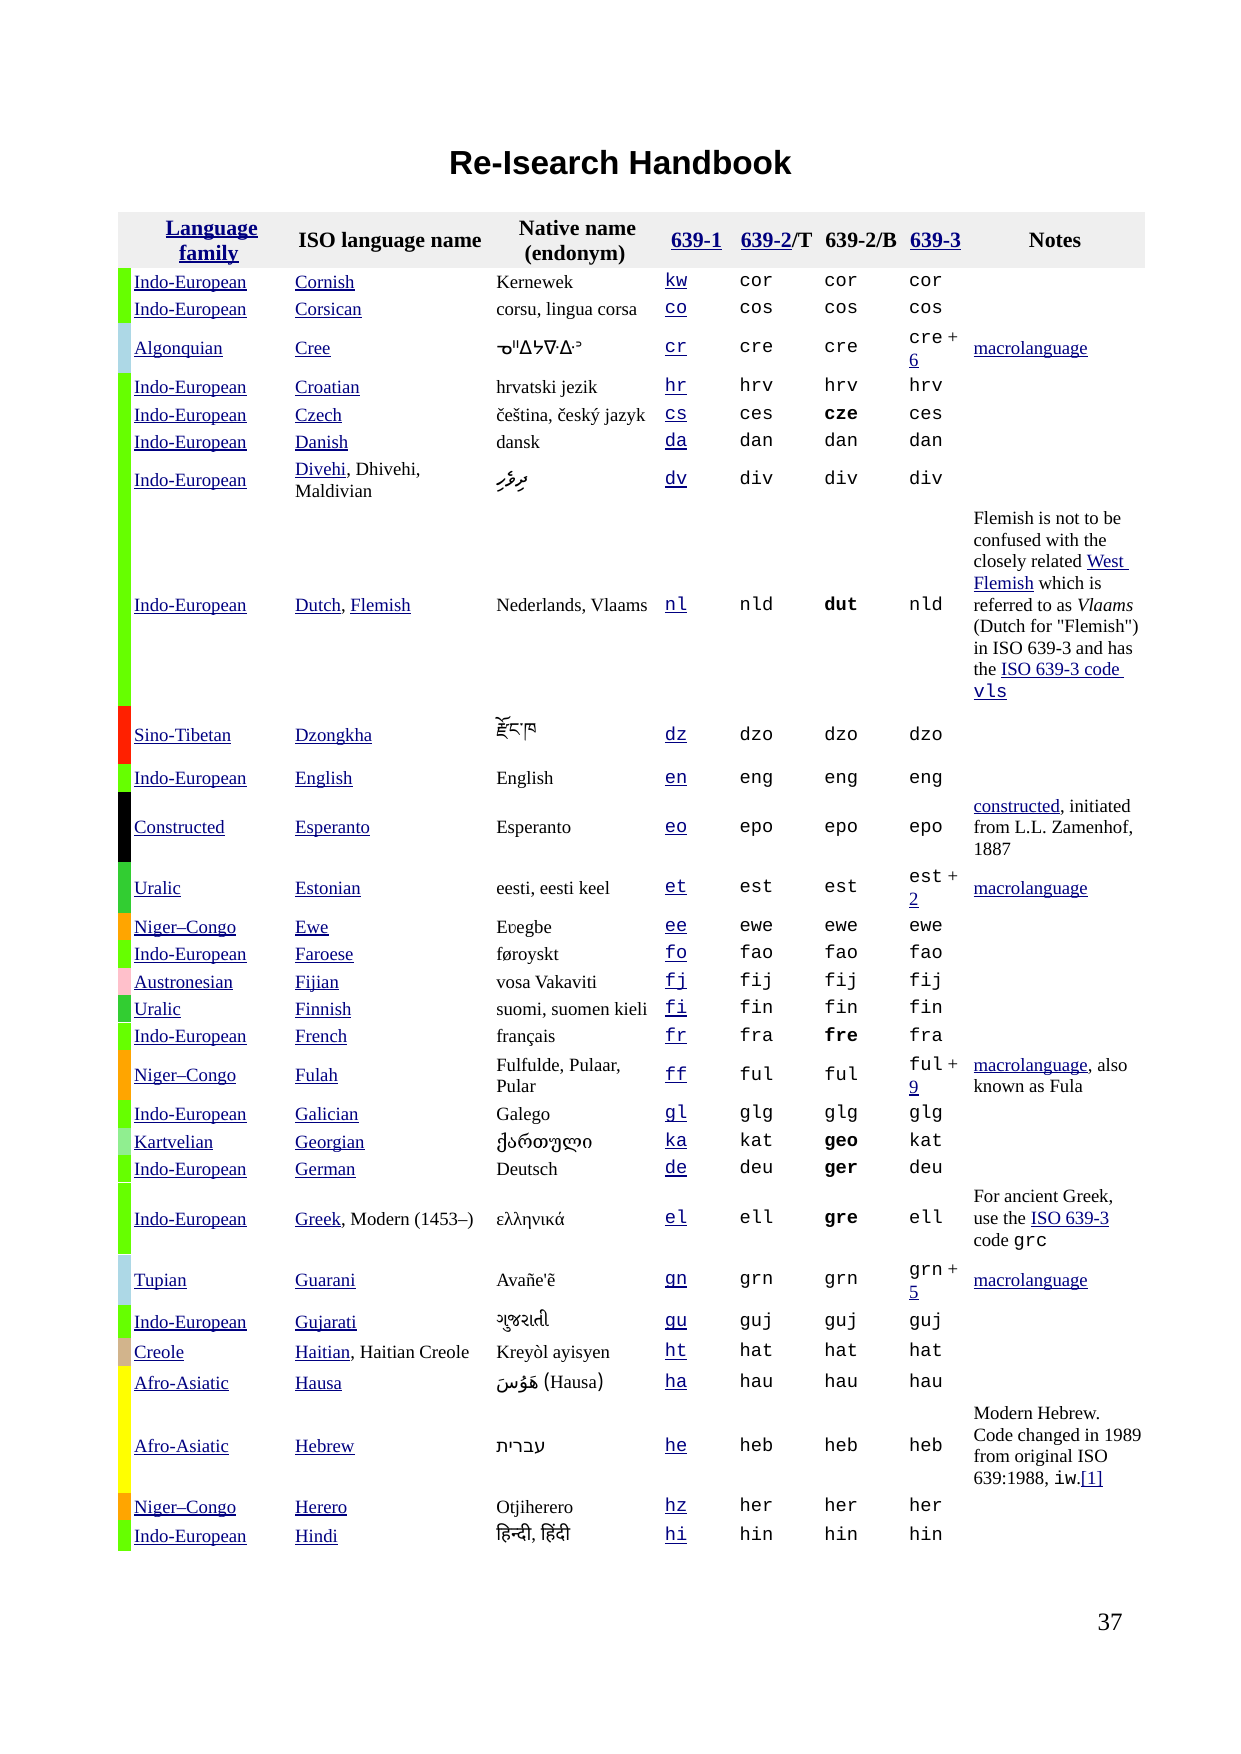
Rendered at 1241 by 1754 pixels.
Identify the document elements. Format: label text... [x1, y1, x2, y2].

table_cell hau [821, 1366, 906, 1399]
table_cell corsu, lingua corsa [493, 295, 662, 323]
table_header Language family [131, 212, 292, 268]
table_cell [118, 792, 131, 862]
table_cell Deutsch [493, 1155, 662, 1182]
table_cell dzo [821, 706, 906, 764]
table_cell [970, 1128, 1145, 1155]
table_cell [118, 428, 131, 455]
table_cell [118, 1183, 131, 1254]
table_cell heb [906, 1399, 970, 1493]
table_cell Indo-European [131, 1023, 292, 1050]
table_cell ces [906, 401, 970, 428]
table_cell français [493, 1023, 662, 1050]
table_cell fao [906, 940, 970, 968]
table_cell hat [821, 1338, 906, 1366]
table_header ISO language name [292, 212, 493, 268]
table_cell Herero [292, 1493, 493, 1520]
table_cell ελληνικά [493, 1183, 662, 1254]
table_cell Tupian [131, 1255, 292, 1305]
table_cell fao [736, 940, 821, 968]
table_cell ces [736, 401, 821, 428]
table_cell [970, 1023, 1145, 1050]
table_cell deu [906, 1155, 970, 1182]
table_cell guj [821, 1305, 906, 1338]
table_cell fr [662, 1023, 736, 1050]
table_cell dut [821, 504, 906, 706]
table_cell fin [906, 995, 970, 1022]
table_cell glg [736, 1100, 821, 1128]
table_cell macrolanguage [970, 323, 1145, 373]
table_cell ދިވެހި [493, 455, 662, 504]
table_cell fin [821, 995, 906, 1022]
table_cell Indo-European [131, 1100, 292, 1128]
table_cell fij [906, 968, 970, 995]
table_cell Cree [292, 323, 493, 373]
table_cell dv [662, 455, 736, 504]
table_cell div [906, 455, 970, 504]
table_cell kat [736, 1128, 821, 1155]
table_cell guj [736, 1305, 821, 1338]
table_cell Indo-European [131, 1305, 292, 1338]
table_cell Indo-European [131, 401, 292, 428]
table_cell grn + 5 [906, 1255, 970, 1305]
table_cell Georgian [292, 1128, 493, 1155]
table_cell gl [662, 1100, 736, 1128]
table_cell ewe [821, 913, 906, 940]
table_cell macrolanguage [970, 1255, 1145, 1305]
table_cell fj [662, 968, 736, 995]
table_cell grn [736, 1255, 821, 1305]
table_cell Creole [131, 1338, 292, 1366]
table_cell Avañe'ẽ [493, 1255, 662, 1305]
table_cell en [662, 764, 736, 792]
table_cell hrv [906, 373, 970, 401]
table_cell fij [821, 968, 906, 995]
table_cell Indo-European [131, 1155, 292, 1182]
table_cell [118, 913, 131, 940]
table_cell Indo-European [131, 428, 292, 455]
table_cell ff [662, 1050, 736, 1100]
table_cell gn [662, 1255, 736, 1305]
table_cell Dzongkha [292, 706, 493, 764]
table_header 639-1 [662, 212, 736, 268]
table_cell cor [906, 268, 970, 295]
table_cell [118, 1155, 131, 1182]
table_cell [118, 504, 131, 706]
table_cell dan [906, 428, 970, 455]
table_cell [118, 401, 131, 428]
table_cell cor [736, 268, 821, 295]
table_cell Croatian [292, 373, 493, 401]
table_cell dzo [736, 706, 821, 764]
table_cell Uralic [131, 862, 292, 913]
table_cell Hindi [292, 1520, 493, 1551]
table_cell [970, 995, 1145, 1022]
table_cell ful [736, 1050, 821, 1100]
table_cell [118, 1128, 131, 1155]
table_cell [118, 373, 131, 401]
table_cell For ancient Greek, use the ISO 639-3 code grc [970, 1183, 1145, 1254]
table_cell Gujarati [292, 1305, 493, 1338]
table_cell [970, 1100, 1145, 1128]
table_cell her [736, 1493, 821, 1520]
table_header 639-2/B [821, 212, 906, 268]
table_cell čeština, český jazyk [493, 401, 662, 428]
table_cell Finnish [292, 995, 493, 1022]
table_cell Ewe [292, 913, 493, 940]
table_cell Estonian [292, 862, 493, 913]
table_cell Hebrew [292, 1399, 493, 1493]
table_cell Danish [292, 428, 493, 455]
table_cell fij [736, 968, 821, 995]
table_cell [970, 940, 1145, 968]
table_cell Kernewek [493, 268, 662, 295]
table_cell Haitian, Haitian Creole [292, 1338, 493, 1366]
table_header [118, 212, 131, 268]
table_cell nld [906, 504, 970, 706]
table_cell her [906, 1493, 970, 1520]
table_cell [970, 1493, 1145, 1520]
table_cell fin [736, 995, 821, 1022]
table_cell macrolanguage, also known as Fula [970, 1050, 1145, 1100]
table_cell epo [736, 792, 821, 862]
table_cell nl [662, 504, 736, 706]
table_cell French [292, 1023, 493, 1050]
table_cell dzo [906, 706, 970, 764]
table_cell gu [662, 1305, 736, 1338]
table_cell suomi, suomen kieli [493, 995, 662, 1022]
table_cell ქართული [493, 1128, 662, 1155]
table_cell Faroese [292, 940, 493, 968]
table_cell hin [736, 1520, 821, 1551]
table_cell [970, 401, 1145, 428]
table_cell [970, 1305, 1145, 1338]
table_cell Flemish is not to be confused with the closely related West Flemish which is referred to as Vlaams (Dutch for "Flemish") in ISO 639-3 and has the ISO 639-3 code vls [970, 504, 1145, 706]
table_cell Nederlands, Vlaams [493, 504, 662, 706]
table_cell grn [821, 1255, 906, 1305]
table_cell [118, 323, 131, 373]
table_cell Algonquian [131, 323, 292, 373]
table_cell co [662, 295, 736, 323]
table_cell cre [736, 323, 821, 373]
table_cell est [736, 862, 821, 913]
table_cell Fulah [292, 1050, 493, 1100]
table_cell [970, 913, 1145, 940]
table_cell kat [906, 1128, 970, 1155]
table_cell English [292, 764, 493, 792]
table_cell [118, 268, 131, 295]
table_header Notes [970, 212, 1145, 268]
table_cell Guarani [292, 1255, 493, 1305]
table_cell [118, 295, 131, 323]
table_cell Indo-European [131, 1520, 292, 1551]
table_cell da [662, 428, 736, 455]
table_cell [970, 1338, 1145, 1366]
table_cell eng [906, 764, 970, 792]
table_cell Galego [493, 1100, 662, 1128]
table_cell Indo-European [131, 764, 292, 792]
table_cell ka [662, 1128, 736, 1155]
table_cell heb [736, 1399, 821, 1493]
table_cell [970, 428, 1145, 455]
table_cell est [821, 862, 906, 913]
table_cell ewe [906, 913, 970, 940]
table_cell heb [821, 1399, 906, 1493]
table_cell [118, 1493, 131, 1520]
table_cell [118, 1255, 131, 1305]
table_cell cos [906, 295, 970, 323]
table_cell Divehi, Dhivehi, Maldivian [292, 455, 493, 504]
table_cell hz [662, 1493, 736, 1520]
table_cell [118, 940, 131, 968]
table_cell eng [736, 764, 821, 792]
table_cell Fijian [292, 968, 493, 995]
table_cell ee [662, 913, 736, 940]
table_cell føroyskt [493, 940, 662, 968]
table_cell div [821, 455, 906, 504]
table_cell macrolanguage [970, 862, 1145, 913]
table_cell hat [906, 1338, 970, 1366]
table_cell Niger–Congo [131, 1493, 292, 1520]
table_cell [118, 764, 131, 792]
table_cell Otjiherero [493, 1493, 662, 1520]
table_cell Galician [292, 1100, 493, 1128]
table_cell [970, 764, 1145, 792]
table_cell guj [906, 1305, 970, 1338]
table_cell hau [736, 1366, 821, 1399]
table_cell Greek, Modern (1453–) [292, 1183, 493, 1254]
table_cell hrv [736, 373, 821, 401]
table_cell [970, 268, 1145, 295]
table_cell [970, 1155, 1145, 1182]
table_cell Indo-European [131, 455, 292, 504]
table_cell [970, 455, 1145, 504]
table_cell Uralic [131, 995, 292, 1022]
table_header Native name (endonym) [493, 212, 662, 268]
table_cell cos [821, 295, 906, 323]
table_cell fao [821, 940, 906, 968]
table_cell el [662, 1183, 736, 1254]
table_cell [118, 1520, 131, 1551]
table_cell རྫོང་ཁ [493, 706, 662, 764]
table_cell fra [736, 1023, 821, 1050]
table_cell [970, 968, 1145, 995]
table_cell ha [662, 1366, 736, 1399]
table_cell [118, 862, 131, 913]
table_cell [970, 706, 1145, 764]
table_cell [970, 295, 1145, 323]
table_cell hrvatski jezik [493, 373, 662, 401]
table_cell [118, 1023, 131, 1050]
table_cell fo [662, 940, 736, 968]
table_cell [118, 1100, 131, 1128]
table_cell ગુજરાતી [493, 1305, 662, 1338]
table_cell glg [821, 1100, 906, 1128]
table_cell hrv [821, 373, 906, 401]
table_cell עברית [493, 1399, 662, 1493]
table_cell hat [736, 1338, 821, 1366]
table_cell et [662, 862, 736, 913]
table_cell Czech [292, 401, 493, 428]
table_cell epo [906, 792, 970, 862]
table_cell nld [736, 504, 821, 706]
table_cell ger [821, 1155, 906, 1182]
table_cell eng [821, 764, 906, 792]
table_cell [118, 1050, 131, 1100]
table_cell cs [662, 401, 736, 428]
table_cell est + 2 [906, 862, 970, 913]
table_cell Afro-Asiatic [131, 1399, 292, 1493]
table_cell [970, 1366, 1145, 1399]
table_cell constructed, initiated from L.L. Zamenhof, 1887 [970, 792, 1145, 862]
table_header 639-2/T [736, 212, 821, 268]
table_cell हिन्दी, हिंदी [493, 1520, 662, 1551]
table_cell English [493, 764, 662, 792]
table_cell Austronesian [131, 968, 292, 995]
table_cell Kreyòl ayisyen [493, 1338, 662, 1366]
table_cell hin [821, 1520, 906, 1551]
table_cell dz [662, 706, 736, 764]
table_cell dansk [493, 428, 662, 455]
table_cell hau [906, 1366, 970, 1399]
table_cell Esperanto [292, 792, 493, 862]
table_cell epo [821, 792, 906, 862]
table_cell [118, 1305, 131, 1338]
table_cell [118, 706, 131, 764]
table_cell cr [662, 323, 736, 373]
table_cell ful [821, 1050, 906, 1100]
table_cell Sino-Tibetan [131, 706, 292, 764]
table_cell [970, 1520, 1145, 1551]
table_cell deu [736, 1155, 821, 1182]
table_cell hin [906, 1520, 970, 1551]
table_cell kw [662, 268, 736, 295]
table_cell (Hausa) هَوُسَ [493, 1366, 662, 1399]
table_cell ell [736, 1183, 821, 1254]
table_cell eesti, eesti keel [493, 862, 662, 913]
table_cell [118, 995, 131, 1022]
table_cell Niger–Congo [131, 1050, 292, 1100]
table_cell Indo-European [131, 295, 292, 323]
table_cell Indo-European [131, 940, 292, 968]
table_cell Fulfulde, Pulaar, Pular [493, 1050, 662, 1100]
table_cell Kartvelian [131, 1128, 292, 1155]
table_cell gre [821, 1183, 906, 1254]
table_cell Dutch, Flemish [292, 504, 493, 706]
table_cell Indo-European [131, 504, 292, 706]
table_cell ful + 9 [906, 1050, 970, 1100]
table_cell Corsican [292, 295, 493, 323]
table_cell Eʋegbe [493, 913, 662, 940]
table_cell cre [821, 323, 906, 373]
table_cell eo [662, 792, 736, 862]
table_cell Cornish [292, 268, 493, 295]
table_cell vosa Vakaviti [493, 968, 662, 995]
table_cell de [662, 1155, 736, 1182]
table_cell dan [821, 428, 906, 455]
table_header 639-3 [906, 212, 970, 268]
table_cell [118, 968, 131, 995]
table_cell cze [821, 401, 906, 428]
table_cell fi [662, 995, 736, 1022]
table_cell ht [662, 1338, 736, 1366]
table_cell [118, 1338, 131, 1366]
table_cell Indo-European [131, 373, 292, 401]
table_cell Modern Hebrew. Code changed in 1989 from original ISO 639:1988, iw.[1] [970, 1399, 1145, 1493]
table_cell Afro-Asiatic [131, 1366, 292, 1399]
table_cell Constructed [131, 792, 292, 862]
table_cell ell [906, 1183, 970, 1254]
table_cell hi [662, 1520, 736, 1551]
table_cell [970, 373, 1145, 401]
table_cell Esperanto [493, 792, 662, 862]
table_cell fra [906, 1023, 970, 1050]
table_cell [118, 455, 131, 504]
table_cell he [662, 1399, 736, 1493]
table_cell Indo-European [131, 1183, 292, 1254]
table_cell Niger–Congo [131, 913, 292, 940]
table_cell ewe [736, 913, 821, 940]
table_cell geo [821, 1128, 906, 1155]
table_cell [118, 1366, 131, 1399]
table_cell div [736, 455, 821, 504]
table_cell fre [821, 1023, 906, 1050]
table_cell cre + 6 [906, 323, 970, 373]
table_cell Hausa [292, 1366, 493, 1399]
table_cell hr [662, 373, 736, 401]
table_cell cor [821, 268, 906, 295]
table_cell ᓀᐦᐃᔭᐍᐏᐣ [493, 323, 662, 373]
table_cell Indo-European [131, 268, 292, 295]
table_cell cos [736, 295, 821, 323]
table_cell dan [736, 428, 821, 455]
table_cell German [292, 1155, 493, 1182]
table_cell glg [906, 1100, 970, 1128]
table_cell [118, 1399, 131, 1493]
table_cell her [821, 1493, 906, 1520]
